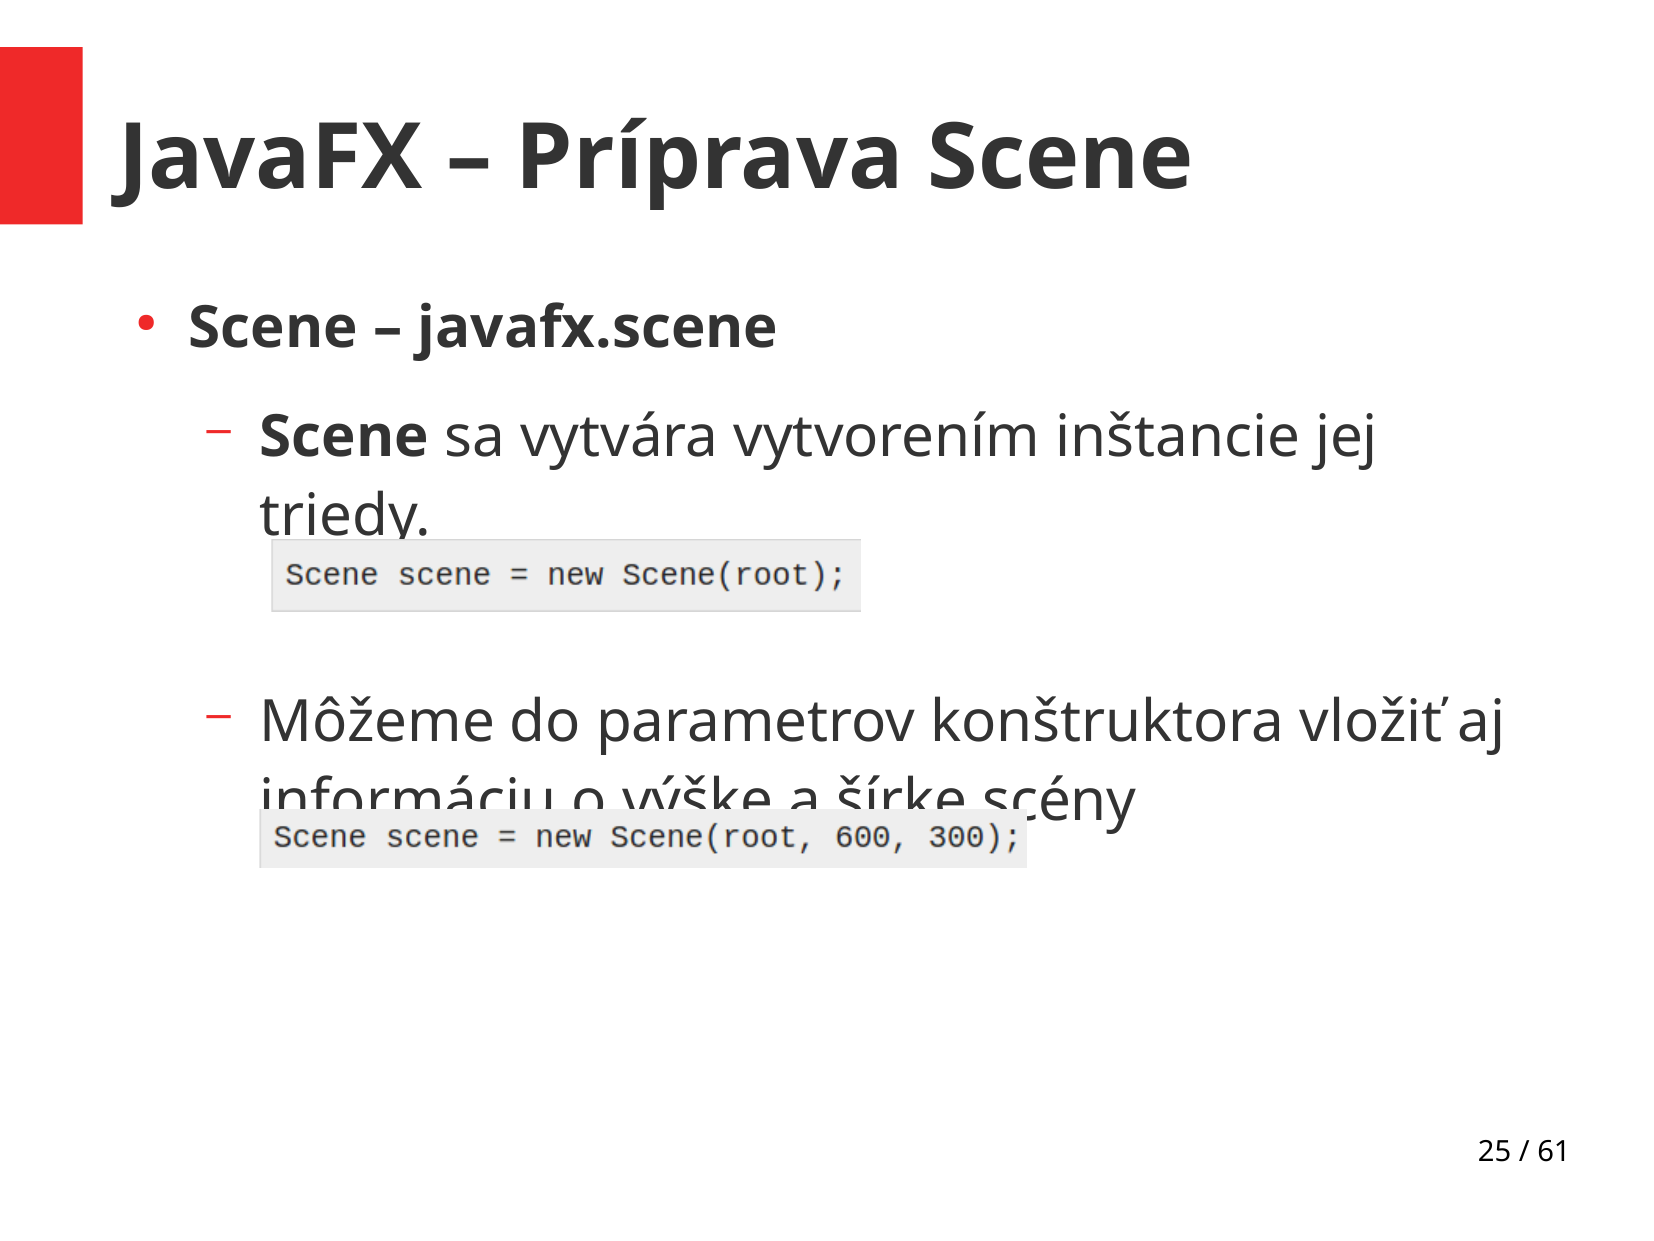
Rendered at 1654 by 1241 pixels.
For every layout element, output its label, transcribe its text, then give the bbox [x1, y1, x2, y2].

list Scene – javafx.scene Scene sa vytvára vytvorením inštancie jej triedy. Môžeme do parametrov konštruktora vložiť aj informáciu o výške a šírke scény [118, 285, 1536, 1005]
title JavaFX – Príprava Scene [118, 49, 1571, 257]
picture [255, 809, 1027, 868]
picture [270, 539, 861, 612]
